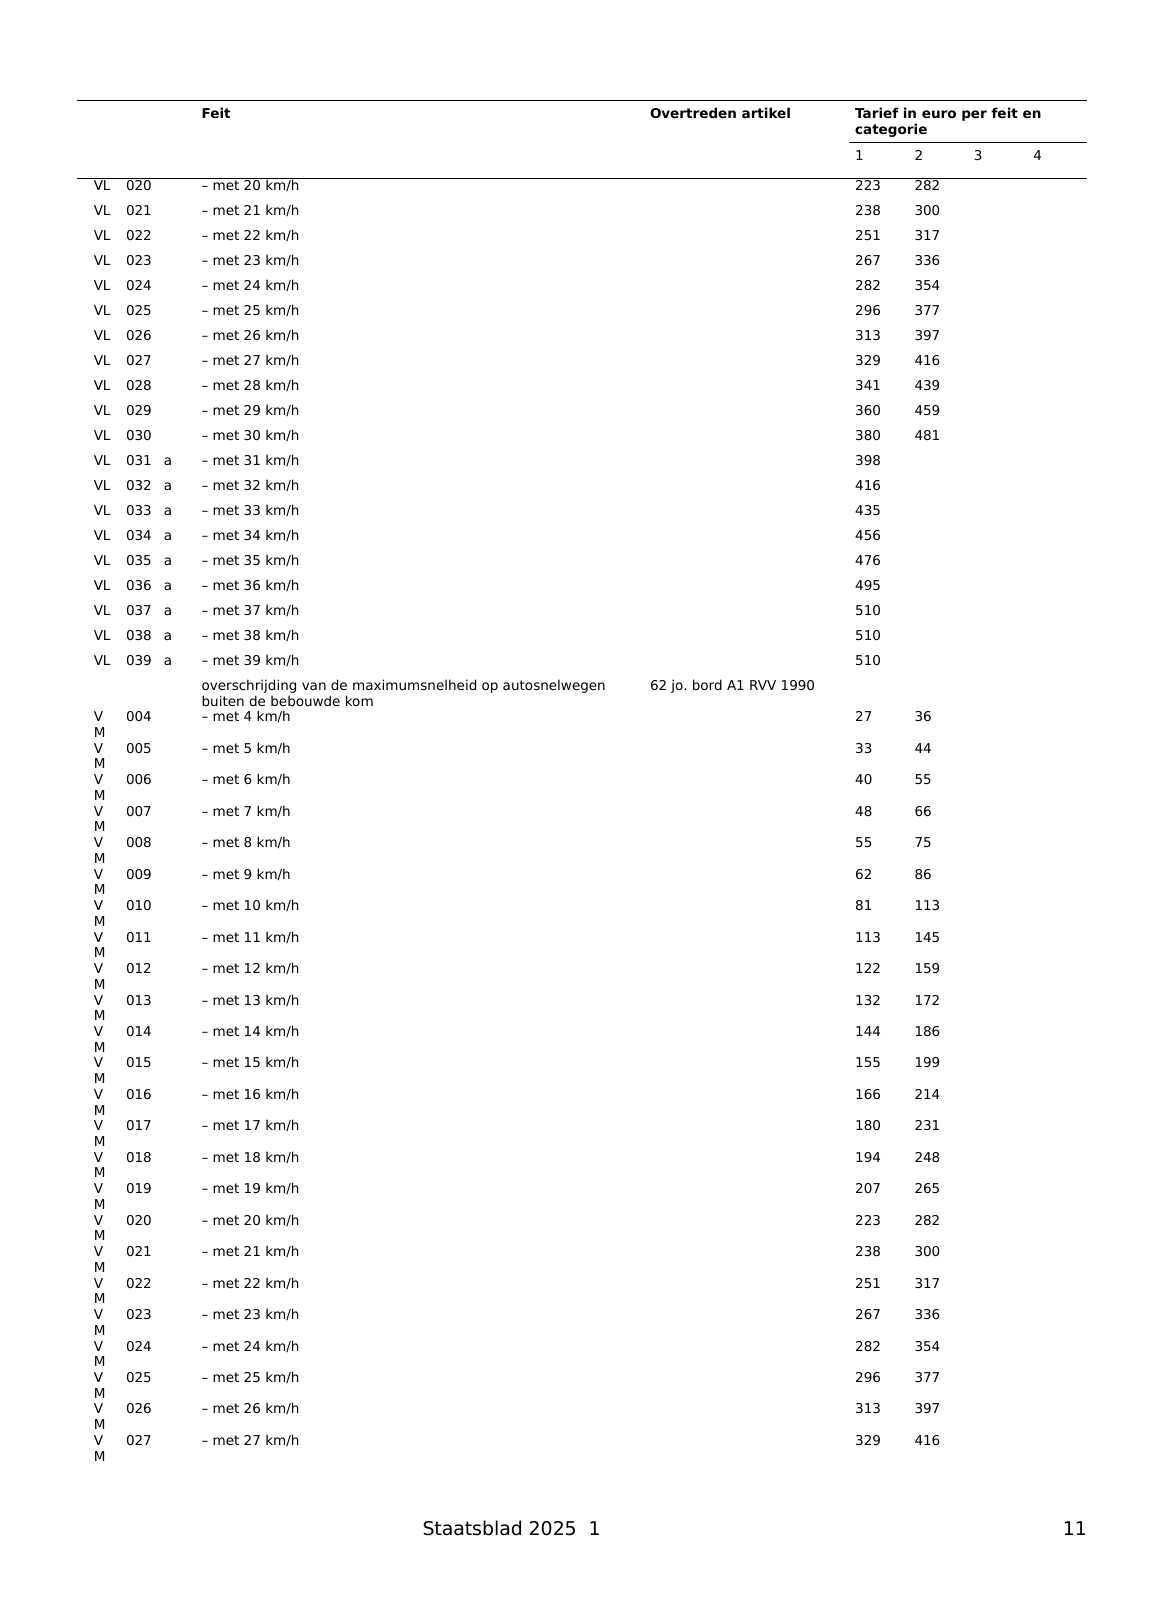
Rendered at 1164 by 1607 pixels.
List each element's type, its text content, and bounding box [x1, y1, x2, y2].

table_cell VL [88, 553, 120, 578]
table_cell [82, 528, 87, 553]
table_cell – met 13 km/h [196, 992, 644, 1024]
table_cell 199 [908, 1055, 968, 1087]
table_cell 122 [849, 961, 908, 992]
table_cell 009 [120, 866, 158, 898]
table_cell [1027, 403, 1087, 428]
table_cell 282 [849, 1338, 908, 1370]
table_cell [1027, 478, 1087, 503]
table_cell 439 [908, 378, 968, 403]
table_cell [908, 528, 968, 553]
table_cell [190, 278, 196, 303]
table_cell [82, 628, 87, 653]
table_cell 155 [849, 1055, 908, 1087]
table_cell 017 [120, 1118, 158, 1149]
table_cell a [158, 528, 190, 553]
table_cell – met 6 km/h [196, 772, 644, 803]
table_cell [1027, 709, 1087, 741]
table_cell VM [88, 835, 120, 866]
table_cell [190, 929, 196, 961]
table_cell [968, 428, 1027, 453]
table_cell [968, 179, 1027, 203]
table_cell [77, 709, 82, 741]
table_cell [158, 709, 190, 741]
table_cell VL [88, 428, 120, 453]
table_cell [77, 653, 82, 678]
table_cell [158, 1024, 190, 1055]
table_cell 033 [120, 503, 158, 528]
table_cell [1027, 653, 1087, 678]
table_cell 223 [849, 179, 908, 203]
table_cell [88, 142, 120, 178]
table_cell 300 [908, 1244, 968, 1275]
table_cell 416 [908, 1433, 968, 1464]
table_cell [1027, 1150, 1087, 1181]
table_cell [644, 578, 849, 603]
table_cell – met 28 km/h [196, 378, 644, 403]
table_cell [158, 1244, 190, 1275]
table_cell [968, 741, 1027, 772]
table_cell [77, 578, 82, 603]
table_cell [82, 1338, 87, 1370]
table_cell – met 38 km/h [196, 628, 644, 653]
table_cell [190, 772, 196, 803]
table_cell VM [88, 709, 120, 741]
table_cell 48 [849, 804, 908, 835]
table_cell [190, 1244, 196, 1275]
table_cell [77, 1401, 82, 1433]
table_cell [968, 1118, 1027, 1149]
table_cell 456 [849, 528, 908, 553]
table_cell [158, 1275, 190, 1307]
table_cell [190, 1024, 196, 1055]
table_cell – met 20 km/h [196, 179, 644, 203]
table_cell – met 25 km/h [196, 1370, 644, 1401]
table_cell [82, 428, 87, 453]
table_cell [644, 653, 849, 678]
table_cell [77, 179, 82, 203]
table_cell [644, 603, 849, 628]
table_cell 113 [908, 898, 968, 929]
table_cell [190, 303, 196, 328]
table_cell 144 [849, 1024, 908, 1055]
table_cell [968, 328, 1027, 353]
table_cell [644, 1401, 849, 1433]
table_cell [968, 478, 1027, 503]
table_cell 034 [120, 528, 158, 553]
table_cell 33 [849, 741, 908, 772]
table_cell – met 5 km/h [196, 741, 644, 772]
table_cell VM [88, 866, 120, 898]
table_cell [644, 1275, 849, 1307]
table_cell [1027, 428, 1087, 453]
table_cell [1027, 203, 1087, 228]
table_cell [908, 478, 968, 503]
table_cell [77, 1150, 82, 1181]
table_cell 015 [120, 1055, 158, 1087]
table_cell – met 32 km/h [196, 478, 644, 503]
table_cell 005 [120, 741, 158, 772]
table_cell 231 [908, 1118, 968, 1149]
table_cell [82, 1401, 87, 1433]
table_cell [158, 992, 190, 1024]
table_cell VM [88, 1213, 120, 1244]
table_cell 397 [908, 328, 968, 353]
table_cell [968, 403, 1027, 428]
table_cell [77, 1370, 82, 1401]
table_cell 66 [908, 804, 968, 835]
table_cell 2 [908, 143, 968, 178]
table_cell VM [88, 1433, 120, 1464]
table_cell 354 [908, 278, 968, 303]
table_cell [968, 992, 1027, 1024]
table_cell [968, 228, 1027, 253]
table_cell [190, 328, 196, 353]
table_cell 238 [849, 203, 908, 228]
table_cell VM [88, 1181, 120, 1212]
table_cell 012 [120, 961, 158, 992]
table_cell [1027, 253, 1087, 278]
table_cell [158, 403, 190, 428]
table_cell [644, 1150, 849, 1181]
table_cell 27 [849, 709, 908, 741]
table_cell VL [88, 453, 120, 478]
table_cell 398 [849, 453, 908, 478]
table_cell 011 [120, 929, 158, 961]
table_cell 75 [908, 835, 968, 866]
table_cell [644, 553, 849, 578]
table_cell [190, 835, 196, 866]
table_cell – met 23 km/h [196, 253, 644, 278]
table_cell 377 [908, 303, 968, 328]
table_cell VL [88, 603, 120, 628]
table_cell 416 [849, 478, 908, 503]
table_cell [158, 1118, 190, 1149]
table_cell [968, 203, 1027, 228]
table_cell [1027, 628, 1087, 653]
table_cell – met 24 km/h [196, 1338, 644, 1370]
table_cell [190, 253, 196, 278]
table_cell [77, 866, 82, 898]
table_cell [158, 1338, 190, 1370]
table_cell [82, 603, 87, 628]
table_cell [968, 1181, 1027, 1212]
table_cell 459 [908, 403, 968, 428]
table_cell [82, 1370, 87, 1401]
table_cell – met 15 km/h [196, 1055, 644, 1087]
table_cell [158, 228, 190, 253]
table_cell [158, 1307, 190, 1338]
table_cell 282 [908, 1213, 968, 1244]
table_cell 296 [849, 1370, 908, 1401]
table_cell 251 [849, 228, 908, 253]
table_cell [644, 741, 849, 772]
table_cell VM [88, 1244, 120, 1275]
table_cell [968, 1244, 1027, 1275]
table_cell 36 [908, 709, 968, 741]
table_cell [968, 503, 1027, 528]
table_cell [190, 898, 196, 929]
table_cell [190, 1087, 196, 1118]
table_cell [1027, 1087, 1087, 1118]
table_cell – met 23 km/h [196, 1307, 644, 1338]
table_cell [82, 303, 87, 328]
table_cell [82, 772, 87, 803]
table_cell [968, 835, 1027, 866]
table_cell [1027, 1118, 1087, 1149]
table_cell [82, 1118, 87, 1149]
table_header [158, 101, 190, 142]
table_cell 397 [908, 1401, 968, 1433]
table_cell 023 [120, 253, 158, 278]
table_cell [77, 835, 82, 866]
table_cell 027 [120, 1433, 158, 1464]
table_cell [82, 1087, 87, 1118]
table_cell 248 [908, 1150, 968, 1181]
table_cell 341 [849, 378, 908, 403]
table_cell a [158, 553, 190, 578]
table_cell 023 [120, 1307, 158, 1338]
table_cell 032 [120, 478, 158, 503]
table_cell VM [88, 1150, 120, 1181]
table_cell [968, 253, 1027, 278]
table_cell a [158, 578, 190, 603]
table_cell VL [88, 478, 120, 503]
table_cell [77, 1244, 82, 1275]
table_cell – met 36 km/h [196, 578, 644, 603]
table_cell [644, 1307, 849, 1338]
table_header Tarief in euro per feit en categorie [849, 101, 1087, 142]
table_cell – met 7 km/h [196, 804, 644, 835]
table_cell [82, 1275, 87, 1307]
table_cell [190, 353, 196, 378]
table_cell [190, 1055, 196, 1087]
table_cell [158, 1213, 190, 1244]
table_cell [77, 403, 82, 428]
table_cell [644, 772, 849, 803]
table_cell [1027, 503, 1087, 528]
table_cell [190, 453, 196, 478]
table_cell 336 [908, 253, 968, 278]
table_cell 025 [120, 303, 158, 328]
table_cell [82, 253, 87, 278]
table_cell 036 [120, 578, 158, 603]
table_cell – met 8 km/h [196, 835, 644, 866]
table_cell – met 30 km/h [196, 428, 644, 453]
table_cell 40 [849, 772, 908, 803]
table_cell [968, 678, 1027, 709]
table_header [190, 101, 196, 142]
table_cell [1027, 804, 1087, 835]
table_cell [908, 553, 968, 578]
table_cell – met 10 km/h [196, 898, 644, 929]
table_cell 186 [908, 1024, 968, 1055]
table_cell – met 25 km/h [196, 303, 644, 328]
table_cell 510 [849, 628, 908, 653]
table_cell [77, 1181, 82, 1212]
table_cell [968, 303, 1027, 328]
table_cell – met 16 km/h [196, 1087, 644, 1118]
table_cell 86 [908, 866, 968, 898]
table_cell – met 18 km/h [196, 1150, 644, 1181]
table_cell 026 [120, 328, 158, 353]
table_cell [77, 503, 82, 528]
table_cell 329 [849, 353, 908, 378]
table_cell [190, 992, 196, 1024]
table_cell [1027, 1181, 1087, 1212]
table_cell [190, 1433, 196, 1464]
table_cell – met 19 km/h [196, 1181, 644, 1212]
table_cell [158, 866, 190, 898]
table_cell – met 26 km/h [196, 328, 644, 353]
table_cell [1027, 1275, 1087, 1307]
table_cell 022 [120, 228, 158, 253]
table_cell [644, 1181, 849, 1212]
table_cell [190, 528, 196, 553]
table_cell VM [88, 804, 120, 835]
table_cell VL [88, 653, 120, 678]
table_cell [644, 961, 849, 992]
table_cell VM [88, 929, 120, 961]
table_cell [908, 628, 968, 653]
table_cell [77, 303, 82, 328]
table_cell VL [88, 179, 120, 203]
table_cell [158, 929, 190, 961]
table_cell [908, 453, 968, 478]
table_cell [644, 709, 849, 741]
table_cell [968, 709, 1027, 741]
table_cell 207 [849, 1181, 908, 1212]
table_cell [644, 1370, 849, 1401]
table_cell [908, 503, 968, 528]
table_cell 282 [908, 179, 968, 203]
table_cell [158, 378, 190, 403]
table_cell [77, 1087, 82, 1118]
table_header Overtreden artikel [644, 101, 849, 142]
table_cell [82, 478, 87, 503]
table_cell [1027, 929, 1087, 961]
table_cell 354 [908, 1338, 968, 1370]
table_cell [968, 353, 1027, 378]
table_cell [968, 1275, 1027, 1307]
table_cell [968, 1307, 1027, 1338]
table_cell [190, 228, 196, 253]
table_cell overschrijding van de maximumsnelheid op autosnelwegen buiten de bebouwde kom [196, 678, 644, 709]
table_cell [77, 253, 82, 278]
table_cell [1027, 353, 1087, 378]
table_cell [190, 1181, 196, 1212]
table_cell [158, 1433, 190, 1464]
table_cell 021 [120, 203, 158, 228]
table_cell 510 [849, 653, 908, 678]
table_cell [77, 1055, 82, 1087]
table_cell 031 [120, 453, 158, 478]
table_cell [1027, 328, 1087, 353]
table_header [120, 101, 158, 142]
table_cell 006 [120, 772, 158, 803]
table_cell [120, 678, 158, 709]
table_cell [158, 898, 190, 929]
table_cell – met 20 km/h [196, 1213, 644, 1244]
table_cell [968, 1150, 1027, 1181]
table_cell [644, 278, 849, 303]
table_cell – met 39 km/h [196, 653, 644, 678]
table_cell – met 24 km/h [196, 278, 644, 303]
table_cell [190, 578, 196, 603]
table_cell [968, 804, 1027, 835]
table_cell [968, 1433, 1027, 1464]
table_header Feit [196, 101, 644, 142]
table_cell [158, 1087, 190, 1118]
table_cell – met 37 km/h [196, 603, 644, 628]
table_cell [1027, 578, 1087, 603]
table_cell [77, 1118, 82, 1149]
table_cell [968, 453, 1027, 478]
table_cell [644, 228, 849, 253]
table_cell [968, 378, 1027, 403]
table_cell [158, 772, 190, 803]
table_cell [1027, 228, 1087, 253]
table_cell [82, 553, 87, 578]
table_cell 1 [849, 143, 908, 178]
table_cell [82, 835, 87, 866]
table_cell [190, 142, 196, 178]
table_cell [1027, 278, 1087, 303]
table_cell [1027, 1433, 1087, 1464]
table_cell [968, 1055, 1027, 1087]
table_cell [77, 203, 82, 228]
table_cell 476 [849, 553, 908, 578]
table_cell 317 [908, 228, 968, 253]
table_cell [644, 453, 849, 478]
table_cell [968, 603, 1027, 628]
table_cell VM [88, 1275, 120, 1307]
table_cell [190, 428, 196, 453]
table_cell 267 [849, 253, 908, 278]
table_cell [1027, 1307, 1087, 1338]
table_cell [968, 772, 1027, 803]
table_cell 004 [120, 709, 158, 741]
table_cell VL [88, 528, 120, 553]
table_cell 300 [908, 203, 968, 228]
table_cell 223 [849, 1213, 908, 1244]
table_cell [190, 203, 196, 228]
table_cell [190, 1150, 196, 1181]
table_cell [82, 203, 87, 228]
table_cell [190, 1338, 196, 1370]
table_cell 022 [120, 1275, 158, 1307]
table_cell [1027, 772, 1087, 803]
table_cell [158, 278, 190, 303]
table_cell 360 [849, 403, 908, 428]
table_cell VM [88, 992, 120, 1024]
table_cell a [158, 503, 190, 528]
table_cell [158, 1055, 190, 1087]
table_cell [77, 478, 82, 503]
table_cell [644, 992, 849, 1024]
table_cell 481 [908, 428, 968, 453]
table_cell 014 [120, 1024, 158, 1055]
table_cell [77, 553, 82, 578]
table_cell [158, 353, 190, 378]
table_cell [1027, 1244, 1087, 1275]
table_cell 132 [849, 992, 908, 1024]
table_cell VM [88, 772, 120, 803]
table_cell [82, 653, 87, 678]
table_cell [82, 804, 87, 835]
table_cell [644, 898, 849, 929]
table_cell [644, 1055, 849, 1087]
table_cell 037 [120, 603, 158, 628]
table_cell [968, 1024, 1027, 1055]
table_cell 008 [120, 835, 158, 866]
table_cell [908, 678, 968, 709]
table_cell VM [88, 1087, 120, 1118]
table_cell [77, 453, 82, 478]
table_cell [644, 1087, 849, 1118]
table_cell [77, 1307, 82, 1338]
table_cell [968, 1213, 1027, 1244]
table_cell [644, 428, 849, 453]
table_cell [968, 1370, 1027, 1401]
table_cell – met 11 km/h [196, 929, 644, 961]
table_cell 159 [908, 961, 968, 992]
table_cell [82, 228, 87, 253]
table_cell 029 [120, 403, 158, 428]
table_cell [190, 179, 196, 203]
table_cell 010 [120, 898, 158, 929]
table_cell [190, 603, 196, 628]
table_cell – met 22 km/h [196, 1275, 644, 1307]
table_cell 265 [908, 1181, 968, 1212]
table_cell 026 [120, 1401, 158, 1433]
table_cell [190, 1370, 196, 1401]
table_cell VL [88, 228, 120, 253]
table_cell [77, 628, 82, 653]
table_cell [77, 278, 82, 303]
table_cell [82, 503, 87, 528]
table_cell 166 [849, 1087, 908, 1118]
table_cell [968, 528, 1027, 553]
table_cell [190, 553, 196, 578]
table_cell [77, 898, 82, 929]
table_cell 214 [908, 1087, 968, 1118]
table_cell [190, 804, 196, 835]
table_cell [82, 1433, 87, 1464]
table_cell [82, 403, 87, 428]
table_cell – met 27 km/h [196, 353, 644, 378]
table_cell VL [88, 628, 120, 653]
table_cell [1027, 678, 1087, 709]
table_cell [82, 678, 87, 709]
table_cell [190, 678, 196, 709]
table_cell [82, 866, 87, 898]
table_cell [77, 929, 82, 961]
table_cell [968, 278, 1027, 303]
table_cell VM [88, 1118, 120, 1149]
table_cell [158, 961, 190, 992]
table_cell [849, 678, 908, 709]
table_cell [77, 992, 82, 1024]
table_cell VL [88, 278, 120, 303]
table_cell [644, 353, 849, 378]
table_cell [158, 835, 190, 866]
table_cell – met 35 km/h [196, 553, 644, 578]
table_cell 313 [849, 328, 908, 353]
table_cell [77, 804, 82, 835]
table_cell [190, 709, 196, 741]
table_cell [158, 142, 190, 178]
table_cell 81 [849, 898, 908, 929]
table_cell [644, 929, 849, 961]
table_cell [82, 353, 87, 378]
table_cell [158, 179, 190, 203]
table_cell [120, 142, 158, 178]
table_cell [644, 1213, 849, 1244]
table_cell [158, 253, 190, 278]
table_cell [190, 378, 196, 403]
table_cell [644, 1244, 849, 1275]
table_cell [82, 898, 87, 929]
table_cell 113 [849, 929, 908, 961]
table_cell [1027, 528, 1087, 553]
table_cell 018 [120, 1150, 158, 1181]
table_cell a [158, 628, 190, 653]
table_cell [82, 709, 87, 741]
table_cell [77, 1024, 82, 1055]
table_cell [1027, 179, 1087, 203]
table_cell [644, 142, 849, 178]
table_cell [190, 741, 196, 772]
table_cell [1027, 898, 1087, 929]
table_cell [190, 1118, 196, 1149]
table_cell [77, 378, 82, 403]
table_cell [644, 203, 849, 228]
table_cell [1027, 992, 1087, 1024]
table_cell [1027, 553, 1087, 578]
table_cell [158, 1370, 190, 1401]
table_cell VL [88, 328, 120, 353]
table_cell [644, 179, 849, 203]
table_cell VL [88, 378, 120, 403]
table_cell VL [88, 403, 120, 428]
table_cell [190, 478, 196, 503]
table_cell [77, 142, 82, 178]
table_cell – met 21 km/h [196, 203, 644, 228]
table_cell [82, 1244, 87, 1275]
table_cell [77, 961, 82, 992]
table_cell [82, 1055, 87, 1087]
table_cell – met 4 km/h [196, 709, 644, 741]
table_cell [190, 1213, 196, 1244]
table_cell 377 [908, 1370, 968, 1401]
table_cell VL [88, 503, 120, 528]
table_cell – met 21 km/h [196, 1244, 644, 1275]
table_cell [968, 553, 1027, 578]
table_cell VL [88, 578, 120, 603]
table_cell [1027, 866, 1087, 898]
table_cell [77, 1275, 82, 1307]
table_cell 238 [849, 1244, 908, 1275]
table_cell 145 [908, 929, 968, 961]
table_header [82, 101, 87, 142]
table_cell [644, 628, 849, 653]
table_cell [158, 1181, 190, 1212]
table_cell [1027, 835, 1087, 866]
table_cell [644, 503, 849, 528]
table_cell [644, 303, 849, 328]
table_cell – met 17 km/h [196, 1118, 644, 1149]
table_cell [908, 603, 968, 628]
table_cell 028 [120, 378, 158, 403]
table_cell [190, 503, 196, 528]
table_cell [158, 1150, 190, 1181]
table_cell [82, 378, 87, 403]
table_cell [908, 578, 968, 603]
table_cell [82, 328, 87, 353]
table_cell [1027, 378, 1087, 403]
table_cell 495 [849, 578, 908, 603]
table_cell [158, 678, 190, 709]
table_cell 267 [849, 1307, 908, 1338]
table_header [77, 101, 82, 142]
table_cell 013 [120, 992, 158, 1024]
table_cell – met 34 km/h [196, 528, 644, 553]
table_cell – met 12 km/h [196, 961, 644, 992]
table_cell [1027, 1213, 1087, 1244]
table_cell [644, 478, 849, 503]
table_cell 416 [908, 353, 968, 378]
table_cell [77, 1213, 82, 1244]
table_cell [77, 528, 82, 553]
table_cell – met 26 km/h [196, 1401, 644, 1433]
table_cell [77, 741, 82, 772]
table_cell – met 27 km/h [196, 1433, 644, 1464]
table_cell 317 [908, 1275, 968, 1307]
table_cell [190, 628, 196, 653]
table_cell [190, 653, 196, 678]
table_cell [158, 428, 190, 453]
table_cell [644, 1338, 849, 1370]
table_cell VM [88, 1024, 120, 1055]
table_cell [82, 929, 87, 961]
table_cell [82, 1181, 87, 1212]
table_cell [1027, 1370, 1087, 1401]
table_cell VM [88, 1370, 120, 1401]
table_cell [82, 142, 87, 178]
table_cell [158, 203, 190, 228]
table_cell VL [88, 253, 120, 278]
table_cell a [158, 603, 190, 628]
table_cell 55 [849, 835, 908, 866]
table_cell 180 [849, 1118, 908, 1149]
table_cell 039 [120, 653, 158, 678]
table_cell [908, 653, 968, 678]
table_cell 282 [849, 278, 908, 303]
table_cell [1027, 1338, 1087, 1370]
table_cell VM [88, 1055, 120, 1087]
table_cell [77, 328, 82, 353]
table_cell [644, 253, 849, 278]
table_cell 4 [1027, 143, 1087, 178]
table_cell [644, 403, 849, 428]
table_cell VM [88, 741, 120, 772]
table_cell [968, 1401, 1027, 1433]
table_cell 435 [849, 503, 908, 528]
table_cell VL [88, 203, 120, 228]
table_cell 510 [849, 603, 908, 628]
table_cell [88, 678, 120, 709]
table_cell a [158, 478, 190, 503]
table_cell [644, 1433, 849, 1464]
table_cell [1027, 1401, 1087, 1433]
table_cell [77, 228, 82, 253]
table_cell [1027, 1055, 1087, 1087]
table_cell 44 [908, 741, 968, 772]
table_cell [158, 328, 190, 353]
table_cell – met 29 km/h [196, 403, 644, 428]
table_cell [1027, 453, 1087, 478]
table_cell VL [88, 353, 120, 378]
table_cell 296 [849, 303, 908, 328]
table_cell [77, 1338, 82, 1370]
table_cell [968, 1087, 1027, 1118]
table_cell a [158, 653, 190, 678]
table_cell 313 [849, 1401, 908, 1433]
table_cell [82, 278, 87, 303]
table_cell [82, 578, 87, 603]
table_cell [968, 898, 1027, 929]
table_cell 030 [120, 428, 158, 453]
table_cell [190, 961, 196, 992]
table_cell [644, 328, 849, 353]
table_cell [644, 835, 849, 866]
table_cell VM [88, 898, 120, 929]
table_cell [158, 741, 190, 772]
table_cell [82, 1307, 87, 1338]
table_cell [1027, 741, 1087, 772]
table_cell – met 33 km/h [196, 503, 644, 528]
table_cell VL [88, 303, 120, 328]
table_cell 62 jo. bord A1 RVV 1990 [644, 678, 849, 709]
table_cell [82, 1024, 87, 1055]
table_cell – met 31 km/h [196, 453, 644, 478]
table_cell – met 22 km/h [196, 228, 644, 253]
table_cell VM [88, 1401, 120, 1433]
table_cell 020 [120, 179, 158, 203]
table_cell 021 [120, 1244, 158, 1275]
table_cell 55 [908, 772, 968, 803]
table_cell VM [88, 1307, 120, 1338]
table_cell 62 [849, 866, 908, 898]
table_cell [968, 578, 1027, 603]
table_cell [968, 866, 1027, 898]
table_cell [1027, 603, 1087, 628]
table_cell [968, 628, 1027, 653]
table_header [88, 101, 120, 142]
table_cell a [158, 453, 190, 478]
table_cell [968, 929, 1027, 961]
table_cell 038 [120, 628, 158, 653]
table_cell [190, 1401, 196, 1433]
table_cell [82, 741, 87, 772]
table_cell [644, 866, 849, 898]
table_cell [190, 866, 196, 898]
table_cell [1027, 1024, 1087, 1055]
table_cell 251 [849, 1275, 908, 1307]
table_cell – met 9 km/h [196, 866, 644, 898]
table_cell 024 [120, 278, 158, 303]
table_cell 025 [120, 1370, 158, 1401]
table_cell [82, 453, 87, 478]
table_cell [968, 653, 1027, 678]
table_cell [82, 992, 87, 1024]
table_cell [190, 1307, 196, 1338]
table_cell [158, 804, 190, 835]
table_cell [77, 353, 82, 378]
table_cell 194 [849, 1150, 908, 1181]
table_cell [77, 678, 82, 709]
table_cell [644, 804, 849, 835]
table_cell [196, 142, 644, 178]
table_cell [82, 1150, 87, 1181]
table_cell [158, 303, 190, 328]
table_cell VM [88, 1338, 120, 1370]
table_cell 329 [849, 1433, 908, 1464]
table_cell [77, 428, 82, 453]
table_cell [968, 1338, 1027, 1370]
table_cell [190, 403, 196, 428]
table_cell 020 [120, 1213, 158, 1244]
table_cell 016 [120, 1087, 158, 1118]
table_cell VM [88, 961, 120, 992]
table_cell [77, 1433, 82, 1464]
table_cell [82, 179, 87, 203]
table_cell 380 [849, 428, 908, 453]
table_cell [82, 961, 87, 992]
table_cell [190, 1275, 196, 1307]
table_cell [644, 1118, 849, 1149]
table_cell [158, 1401, 190, 1433]
table_cell [1027, 303, 1087, 328]
table_cell [644, 378, 849, 403]
table_cell [644, 528, 849, 553]
table_cell 007 [120, 804, 158, 835]
table_cell [77, 772, 82, 803]
table_cell [77, 603, 82, 628]
table_cell 024 [120, 1338, 158, 1370]
table_cell [644, 1024, 849, 1055]
table_cell 336 [908, 1307, 968, 1338]
table_cell [1027, 961, 1087, 992]
table_cell 027 [120, 353, 158, 378]
table_cell 019 [120, 1181, 158, 1212]
table_cell 3 [968, 143, 1027, 178]
table_cell 172 [908, 992, 968, 1024]
table_cell 035 [120, 553, 158, 578]
table_cell – met 14 km/h [196, 1024, 644, 1055]
table_cell [968, 961, 1027, 992]
table_cell [82, 1213, 87, 1244]
